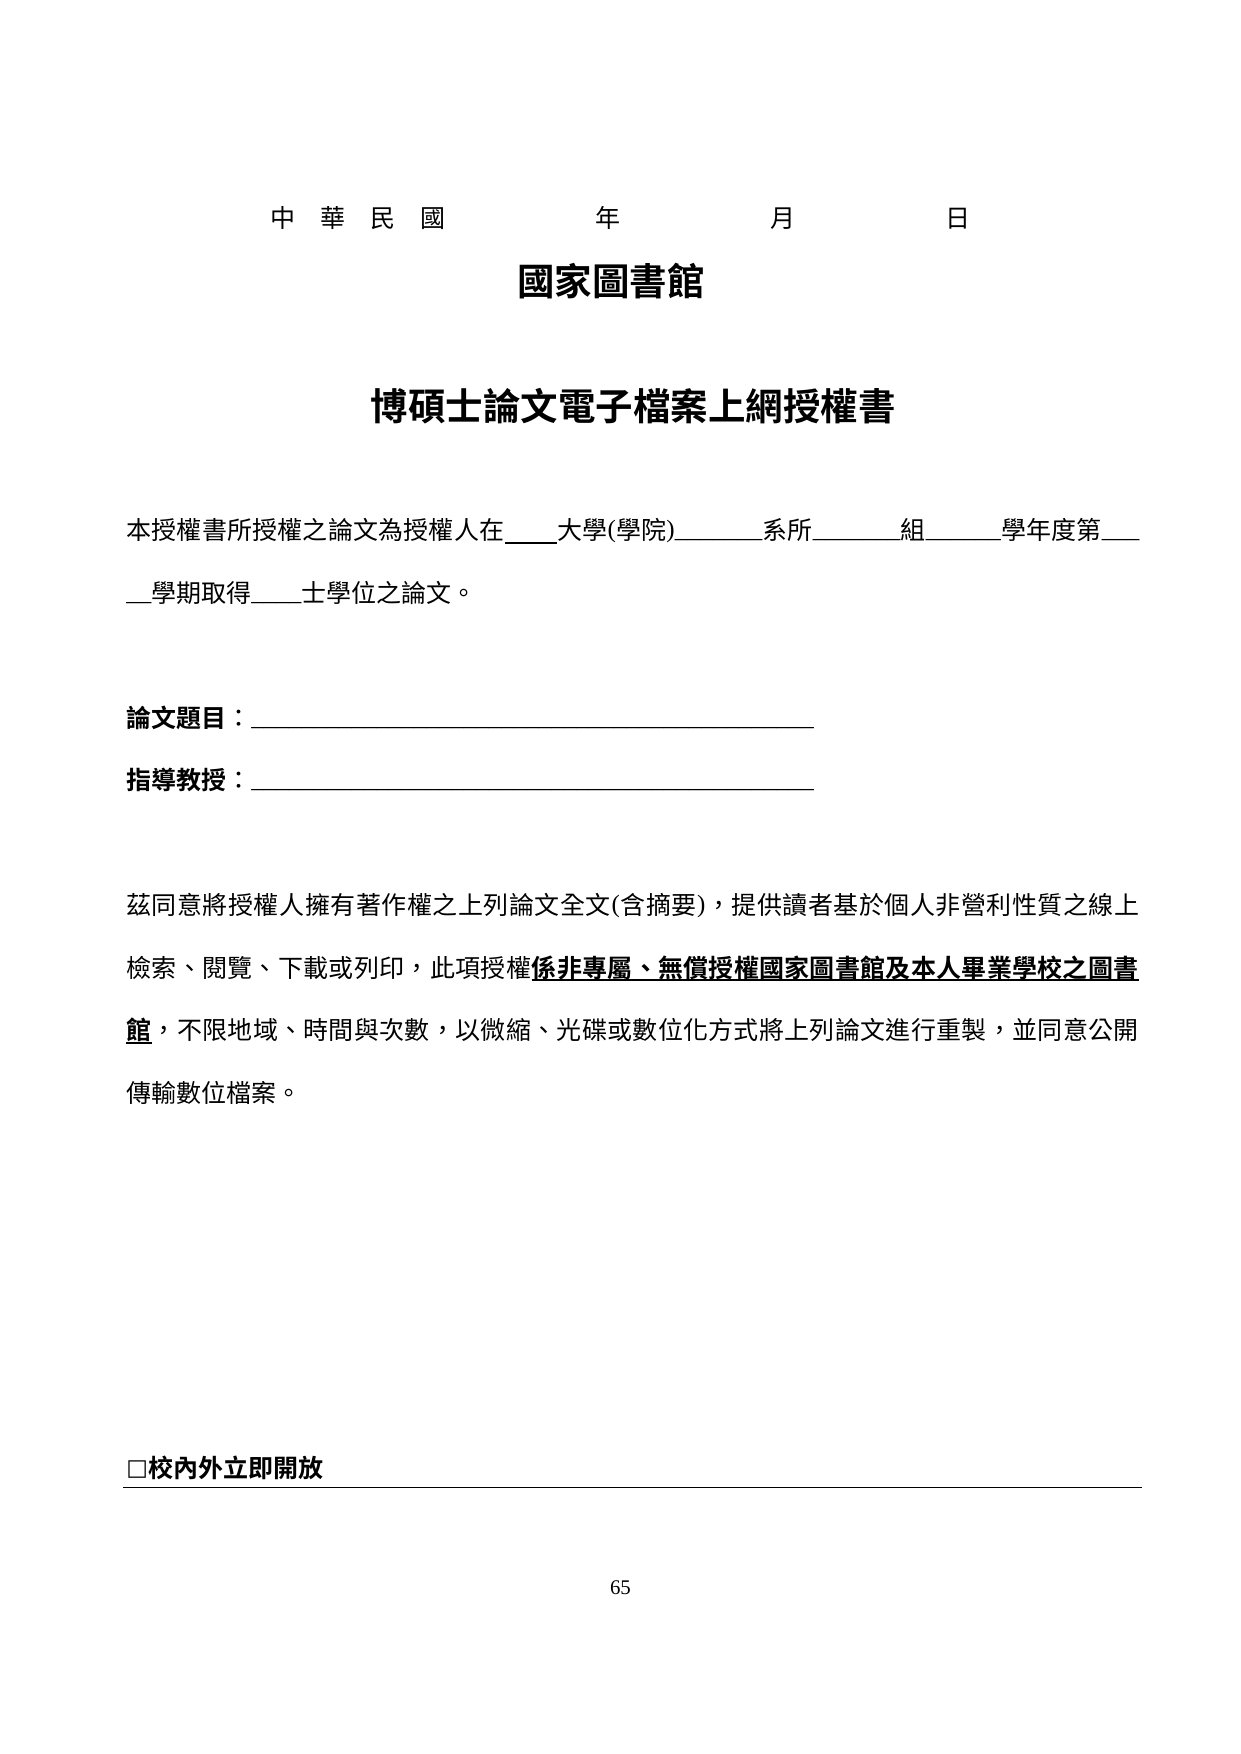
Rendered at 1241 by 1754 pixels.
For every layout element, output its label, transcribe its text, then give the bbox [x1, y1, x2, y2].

table_header 國家圖書館 博碩士論文電子檔案上網授權書 本授權書所授權之論文為授權人在 大學(學院)_______系所_______組______學年度第_____學期取得____士學位之論文。 論文題目：_____________________________________________ 指導教授：_____________________________________________ 茲同意將授權人擁有著作權之上列論文全文(含摘要)，提供讀者基於個人非營利性質之線上檢索、閱覽、下載或列印，此項授權係非專屬、無償授權國家圖書館及本人畢業學校之圖書館，不限地域、時間與次數，以微縮、光碟或數位化方式將上列論文進行重製，並同意公開傳輸數位檔案。 □校內外立即開放 [123, 237, 1142, 1487]
text 中 華 民 國 年 月 日 [150, 175, 1090, 237]
